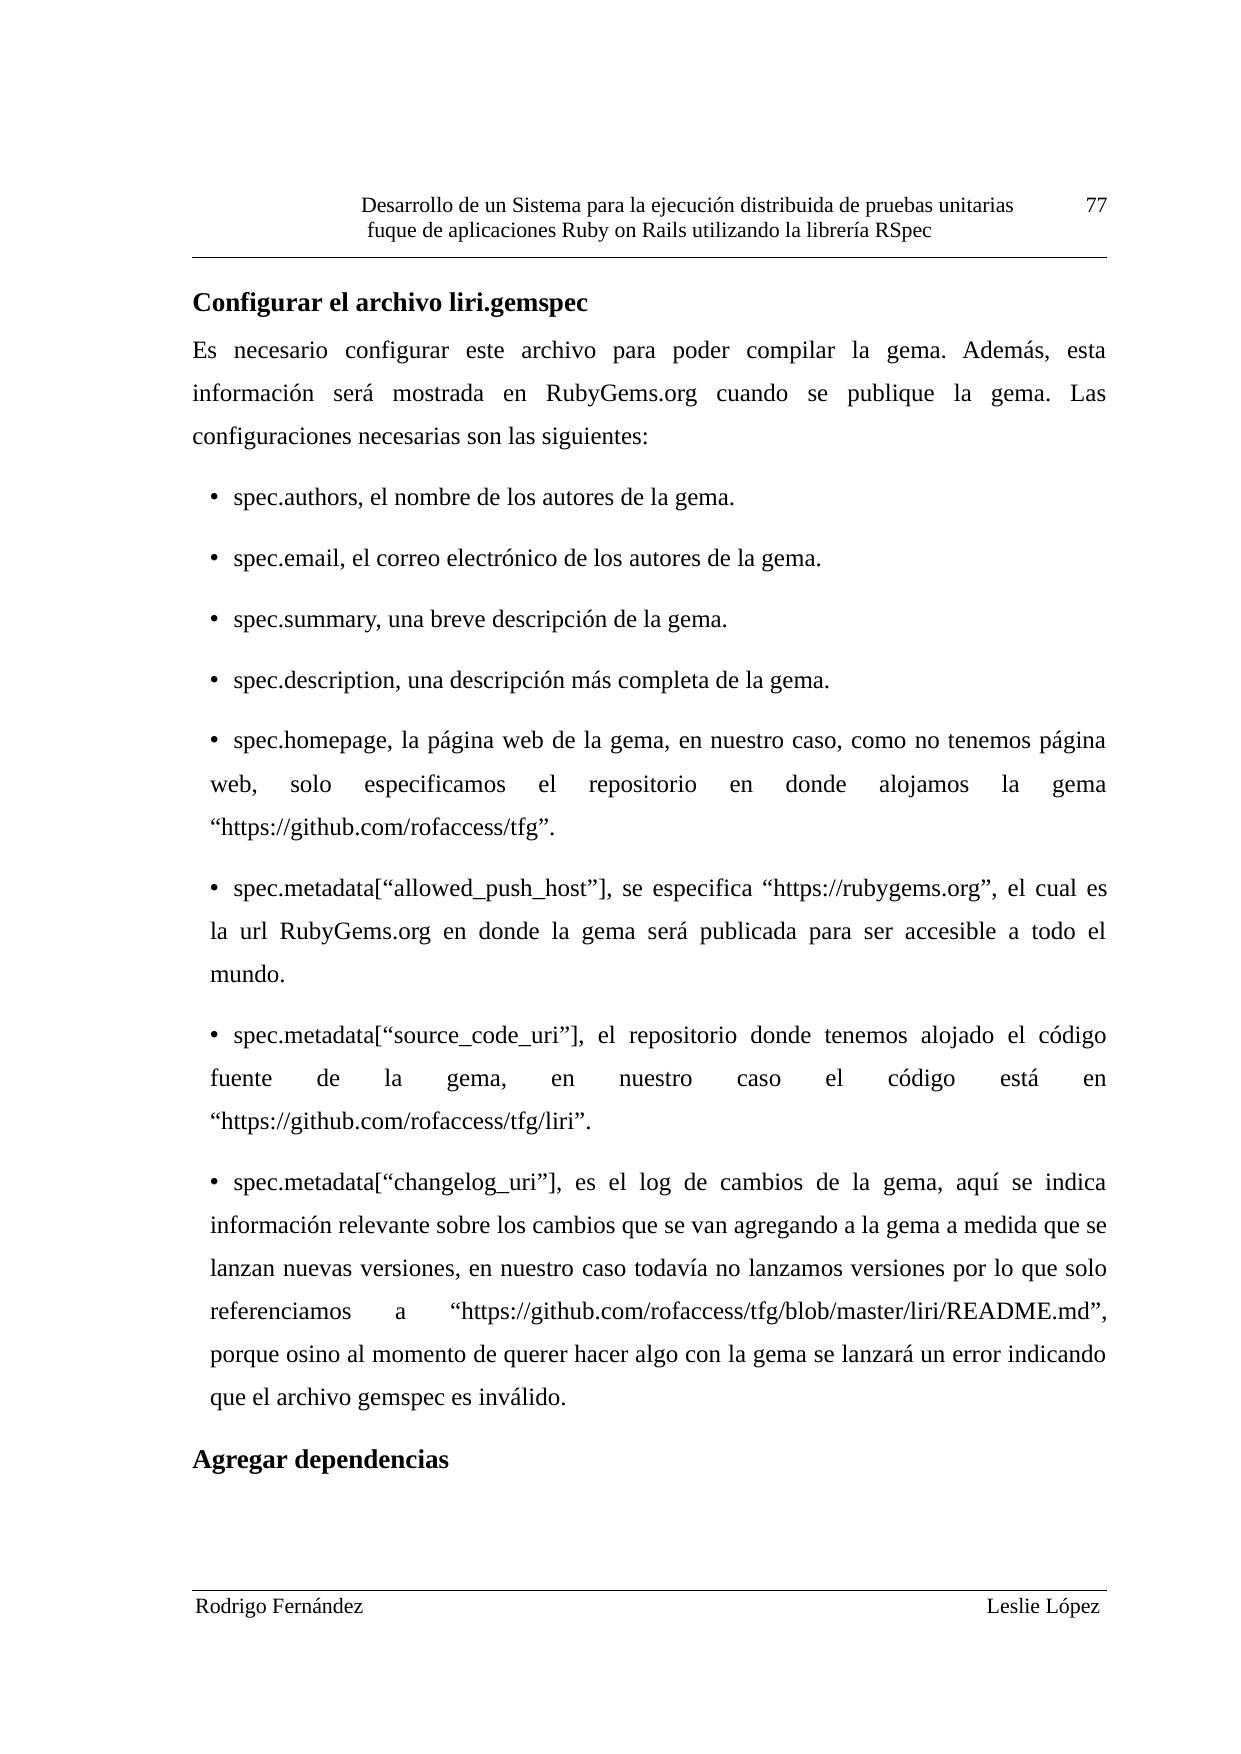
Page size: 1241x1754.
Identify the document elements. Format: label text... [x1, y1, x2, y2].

list spec.summary, una breve descripción de la gema. [210, 604, 1107, 633]
text Configurar el archivo liri.gemspec [192, 286, 1107, 317]
text Es necesario configurar este archivo para poder compilar la gema. Además, esta información será mostrada en RubyGems.org cuando se publique la gema. Las configuraciones necesarias son las siguientes: [192, 335, 1107, 450]
list spec.metadata[“allowed_push_host”], se especifica “https://rubygems.org”, el cual es la url RubyGems.org en donde la gema será publicada para ser accesible a todo el mundo. [210, 873, 1107, 988]
list spec.homepage, la página web de la gema, en nuestro caso, como no tenemos página web, solo especificamos el repositorio en donde alojamos la gema “https://github.com/rofaccess/tfg”. [210, 726, 1107, 841]
list spec.email, el correo electrónico de los autores de la gema. [210, 543, 1107, 572]
list spec.metadata[“source_code_uri”], el repositorio donde tenemos alojado el código fuente de la gema, en nuestro caso el código está en “https://github.com/rofaccess/tfg/liri”. [210, 1020, 1107, 1135]
list spec.description, una descripción más completa de la gema. [210, 665, 1107, 693]
text Agregar dependencias [192, 1443, 1107, 1474]
list spec.metadata[“changelog_uri”], es el log de cambios de la gema, aquí se indica información relevante sobre los cambios que se van agregando a la gema a medida que se lanzan nuevas versiones, en nuestro caso todavía no lanzamos versiones por lo que solo referenciamos a “https://github.com/rofaccess/tfg/blob/master/liri/README.md”, porque osino al momento de querer hacer algo con la gema se lanzará un error indicando que el archivo gemspec es inválido. [210, 1167, 1107, 1411]
list spec.authors, el nombre de los autores de la gema. [210, 482, 1107, 511]
